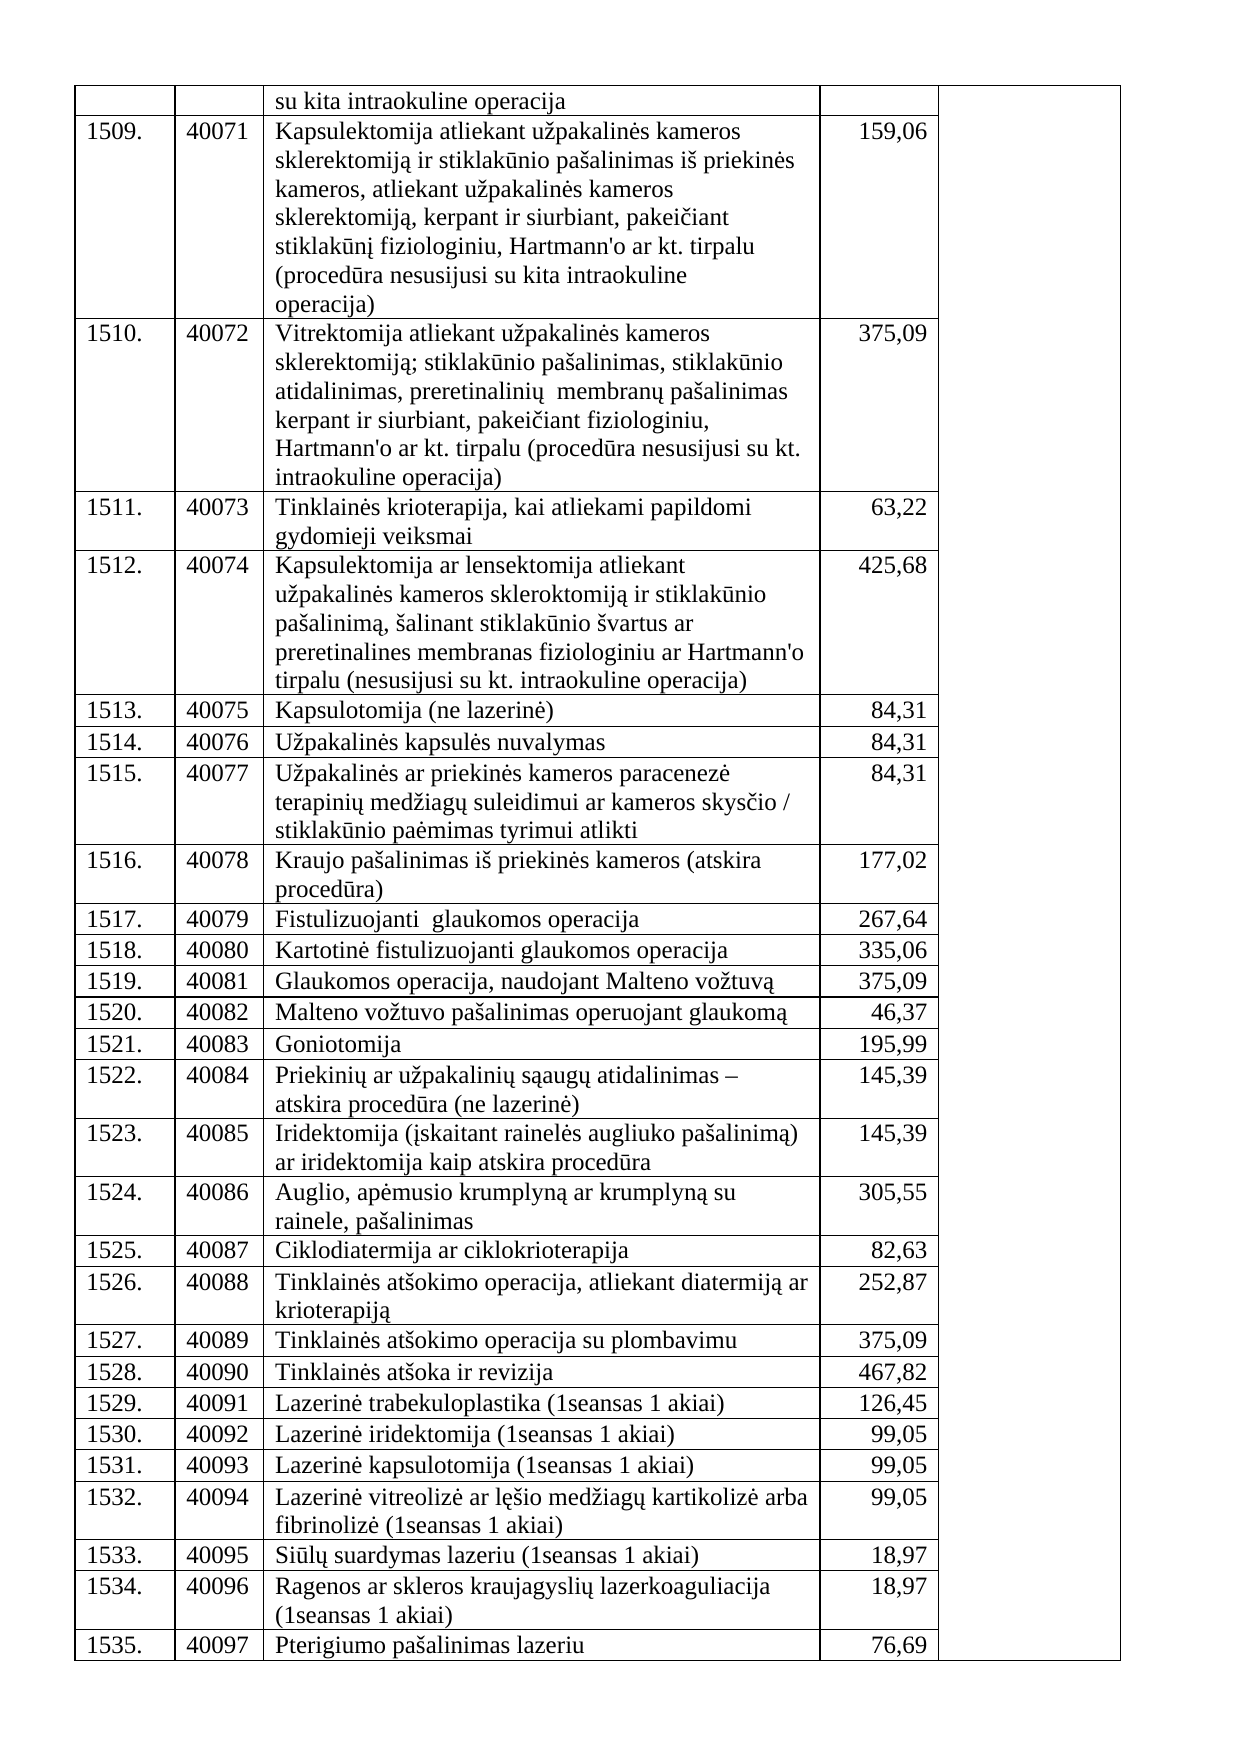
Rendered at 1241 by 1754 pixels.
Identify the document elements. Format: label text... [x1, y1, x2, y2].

table_cell 40085 [176, 1119, 263, 1176]
table_cell 40079 [176, 904, 263, 934]
table_cell 1521. [76, 1029, 174, 1059]
table_cell Glaukomos operacija, naudojant Malteno vožtuvą [264, 966, 819, 996]
table_cell Ciklodiatermija ar ciklokrioterapija [264, 1236, 819, 1266]
table_cell 1533. [76, 1540, 174, 1570]
table_cell 40086 [176, 1177, 263, 1234]
table_cell 40081 [176, 966, 263, 996]
table_cell Iridektomija (įskaitant rainelės augliuko pašalinimą) ar iridektomija kaip atskira procedūra [264, 1119, 819, 1176]
table_cell 1530. [76, 1419, 174, 1449]
table_cell 40073 [176, 492, 263, 549]
table_cell Kapsulektomija atliekant užpakalinės kameros sklerektomiją ir stiklakūnio pašalinimas iš priekinės kameros, atliekant užpakalinės kameros sklerektomiją, kerpant ir siurbiant, pakeičiant stiklakūnį fiziologiniu, Hartmann'o ar kt. tirpalu (procedūra nesusijusi su kita intraokuline operacija) [264, 116, 819, 317]
table_cell 40088 [176, 1267, 263, 1324]
table_cell 40091 [176, 1388, 263, 1418]
table_cell Siūlų suardymas lazeriu (1seansas 1 akiai) [264, 1540, 819, 1570]
table_cell 375,09 [821, 1325, 938, 1356]
table_cell 1512. [76, 551, 174, 694]
table_cell Kapsulektomija ar lensektomija atliekant užpakalinės kameros skleroktomiją ir stiklakūnio pašalinimą, šalinant stiklakūnio švartus ar preretinalines membranas fiziologiniu ar Hartmann'o tirpalu (nesusijusi su kt. intraokuline operacija) [264, 551, 819, 694]
table_cell 40095 [176, 1540, 263, 1570]
table_cell 195,99 [821, 1029, 938, 1059]
table_cell 1532. [76, 1482, 174, 1539]
table_cell 40092 [176, 1419, 263, 1449]
table_cell 145,39 [821, 1060, 938, 1117]
table_cell 1519. [76, 966, 174, 996]
table_cell [821, 86, 938, 115]
table_cell 40090 [176, 1357, 263, 1387]
table_cell 1509. [76, 116, 174, 317]
table_cell 84,31 [821, 695, 938, 726]
table_cell Tinklainės atšokimo operacija, atliekant diatermiją ar krioterapiją [264, 1267, 819, 1324]
table_cell 84,31 [821, 727, 938, 757]
table_cell [76, 86, 174, 115]
table_cell 40097 [176, 1630, 263, 1660]
table_cell 40084 [176, 1060, 263, 1117]
table_cell Lazerinė vitreolizė ar lęšio medžiagų kartikolizė arba fibrinolizė (1seansas 1 akiai) [264, 1482, 819, 1539]
table_cell 40078 [176, 845, 263, 903]
table_cell Užpakalinės ar priekinės kameros paracenezė terapinių medžiagų suleidimui ar kameros skysčio / stiklakūnio paėmimas tyrimui atlikti [264, 758, 819, 844]
table_cell 1518. [76, 935, 174, 965]
table_cell Kartotinė fistulizuojanti glaukomos operacija [264, 935, 819, 965]
table_cell Ragenos ar skleros kraujagyslių lazerkoaguliacija (1seansas 1 akiai) [264, 1571, 819, 1629]
table_cell 1524. [76, 1177, 174, 1234]
table_cell su kita intraokuline operacija [264, 86, 819, 115]
table_cell 76,69 [821, 1630, 938, 1660]
table_cell 82,63 [821, 1236, 938, 1266]
table_cell 84,31 [821, 758, 938, 844]
table_cell 1525. [76, 1236, 174, 1266]
table_cell Kapsulotomija (ne lazerinė) [264, 695, 819, 726]
table_cell 40096 [176, 1571, 263, 1629]
table_cell 99,05 [821, 1482, 938, 1539]
table_cell 40080 [176, 935, 263, 965]
table_cell 1528. [76, 1357, 174, 1387]
table_cell Lazerinė kapsulotomija (1seansas 1 akiai) [264, 1450, 819, 1481]
table_cell 1531. [76, 1450, 174, 1481]
table_cell 46,37 [821, 998, 938, 1028]
table_cell Vitrektomija atliekant užpakalinės kameros sklerektomiją; stiklakūnio pašalinimas, stiklakūnio atidalinimas, preretinalinių membranų pašalinimas kerpant ir siurbiant, pakeičiant fiziologiniu, Hartmann'o ar kt. tirpalu (procedūra nesusijusi su kt. intraokuline operacija) [264, 319, 819, 491]
table_cell Malteno vožtuvo pašalinimas operuojant glaukomą [264, 998, 819, 1028]
table_cell 40071 [176, 116, 263, 317]
table_cell 40082 [176, 998, 263, 1028]
table_cell 467,82 [821, 1357, 938, 1387]
table_cell 1529. [76, 1388, 174, 1418]
table_cell 1527. [76, 1325, 174, 1356]
table_cell 305,55 [821, 1177, 938, 1234]
table_cell Priekinių ar užpakalinių sąaugų atidalinimas – atskira procedūra (ne lazerinė) [264, 1060, 819, 1117]
table_cell Lazerinė iridektomija (1seansas 1 akiai) [264, 1419, 819, 1449]
table_cell 1522. [76, 1060, 174, 1117]
table_cell 40076 [176, 727, 263, 757]
table_cell Kraujo pašalinimas iš priekinės kameros (atskira procedūra) [264, 845, 819, 903]
table_cell 1510. [76, 319, 174, 491]
table_cell Tinklainės atšoka ir revizija [264, 1357, 819, 1387]
table_cell 1514. [76, 727, 174, 757]
table_cell Tinklainės krioterapija, kai atliekami papildomi gydomieji veiksmai [264, 492, 819, 549]
table_cell Fistulizuojanti glaukomos operacija [264, 904, 819, 934]
table_cell Goniotomija [264, 1029, 819, 1059]
table_cell 159,06 [821, 116, 938, 317]
table_cell 252,87 [821, 1267, 938, 1324]
table_cell 40072 [176, 319, 263, 491]
table_cell 126,45 [821, 1388, 938, 1418]
table_cell 18,97 [821, 1571, 938, 1629]
table_cell 1520. [76, 998, 174, 1028]
table_cell 40083 [176, 1029, 263, 1059]
table_cell 375,09 [821, 319, 938, 491]
table_cell Tinklainės atšokimo operacija su plombavimu [264, 1325, 819, 1356]
table_cell 63,22 [821, 492, 938, 549]
table_cell 1535. [76, 1630, 174, 1660]
table_cell 99,05 [821, 1419, 938, 1449]
table_cell 1516. [76, 845, 174, 903]
table_cell 40094 [176, 1482, 263, 1539]
table_cell [176, 86, 263, 115]
table_cell 375,09 [821, 966, 938, 996]
table_cell 1513. [76, 695, 174, 726]
table_cell 1515. [76, 758, 174, 844]
table_cell Auglio, apėmusio krumplyną ar krumplyną su rainele, pašalinimas [264, 1177, 819, 1234]
table_cell 1526. [76, 1267, 174, 1324]
table_cell Užpakalinės kapsulės nuvalymas [264, 727, 819, 757]
table_cell 40093 [176, 1450, 263, 1481]
table_cell 40087 [176, 1236, 263, 1266]
table_cell 1534. [76, 1571, 174, 1629]
table_cell 99,05 [821, 1450, 938, 1481]
table_cell 145,39 [821, 1119, 938, 1176]
table_cell Pterigiumo pašalinimas lazeriu [264, 1630, 819, 1660]
table_cell 1517. [76, 904, 174, 934]
table_cell 18,97 [821, 1540, 938, 1570]
table_cell 40074 [176, 551, 263, 694]
table_cell 177,02 [821, 845, 938, 903]
table_cell 425,68 [821, 551, 938, 694]
table_cell 40089 [176, 1325, 263, 1356]
table_cell 1523. [76, 1119, 174, 1176]
table_cell 40075 [176, 695, 263, 726]
table_cell [939, 86, 1120, 1660]
table_cell 40077 [176, 758, 263, 844]
table_cell 1511. [76, 492, 174, 549]
table_cell Lazerinė trabekuloplastika (1seansas 1 akiai) [264, 1388, 819, 1418]
table_cell 335,06 [821, 935, 938, 965]
table_cell 267,64 [821, 904, 938, 934]
